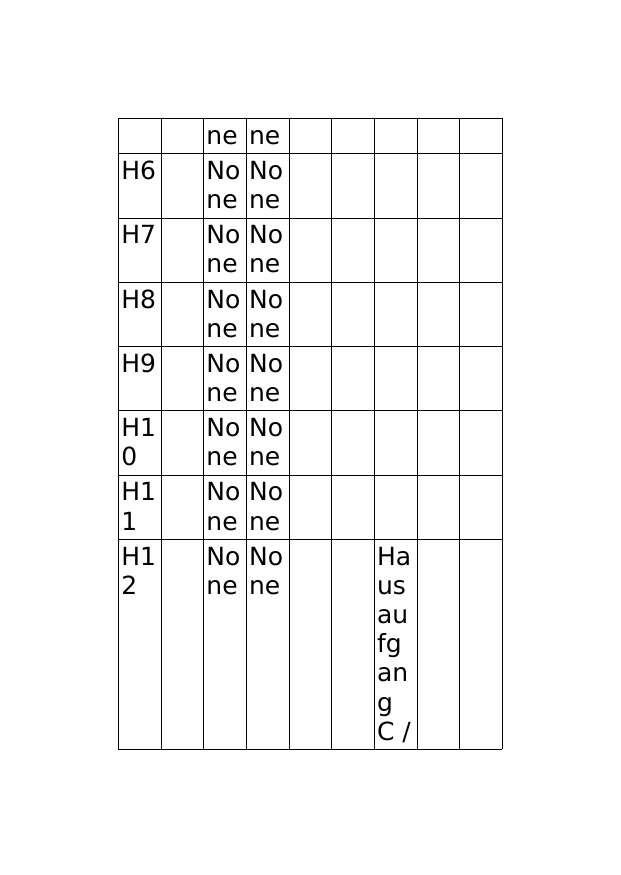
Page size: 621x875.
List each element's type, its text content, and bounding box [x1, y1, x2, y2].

table_cell [290, 540, 331, 749]
table_cell None [204, 476, 246, 539]
table_cell [290, 411, 331, 474]
table_cell [162, 283, 203, 346]
table_cell None [247, 219, 289, 282]
table_cell [290, 119, 331, 153]
table_cell [375, 411, 417, 474]
table_cell ne [204, 119, 246, 153]
table_cell H6 [119, 154, 161, 217]
table_cell [375, 154, 417, 217]
table_cell H9 [119, 347, 161, 410]
table_cell [332, 219, 374, 282]
table_cell [290, 219, 331, 282]
table_cell [162, 119, 203, 153]
table_cell None [204, 347, 246, 410]
table_cell [460, 476, 502, 539]
table_cell [162, 219, 203, 282]
table_cell [332, 540, 374, 749]
table_cell [162, 411, 203, 474]
table_cell [460, 411, 502, 474]
table_cell [119, 119, 161, 153]
table_cell [290, 154, 331, 217]
table_cell [375, 119, 417, 153]
table_cell [290, 283, 331, 346]
table_cell None [204, 540, 246, 749]
table_cell None [204, 154, 246, 217]
table_cell ne [247, 119, 289, 153]
table_cell None [204, 219, 246, 282]
table_cell [460, 154, 502, 217]
table_cell [375, 347, 417, 410]
table_cell [162, 476, 203, 539]
table_cell None [247, 476, 289, 539]
table_cell [162, 154, 203, 217]
table_cell [418, 219, 459, 282]
table_cell [418, 154, 459, 217]
table_cell [332, 154, 374, 217]
table_cell [332, 119, 374, 153]
table_cell H11 [119, 476, 161, 539]
table_cell [418, 283, 459, 346]
table_cell H7 [119, 219, 161, 282]
table_cell [375, 283, 417, 346]
table_cell [290, 476, 331, 539]
table_cell [290, 347, 331, 410]
table_cell [332, 283, 374, 346]
table_cell None [247, 540, 289, 749]
table_cell H10 [119, 411, 161, 474]
table_cell [162, 540, 203, 749]
table_cell [418, 347, 459, 410]
table_cell H8 [119, 283, 161, 346]
table_cell [162, 347, 203, 410]
table_cell [332, 347, 374, 410]
table_cell None [204, 411, 246, 474]
table_cell [332, 476, 374, 539]
table_cell [460, 540, 502, 749]
table_cell None [247, 411, 289, 474]
table_cell None [247, 154, 289, 217]
table_cell H12 [119, 540, 161, 749]
table_cell [460, 119, 502, 153]
table_cell [375, 476, 417, 539]
table_cell [460, 283, 502, 346]
table_cell None [247, 283, 289, 346]
table_cell [418, 476, 459, 539]
table_cell [332, 411, 374, 474]
table_cell [418, 540, 459, 749]
table_cell None [204, 283, 246, 346]
table_cell [460, 219, 502, 282]
table_cell Hausaufgang C / [375, 540, 417, 749]
table_cell None [247, 347, 289, 410]
table_cell [418, 411, 459, 474]
table_cell [375, 219, 417, 282]
table_cell [460, 347, 502, 410]
table_cell [418, 119, 459, 153]
